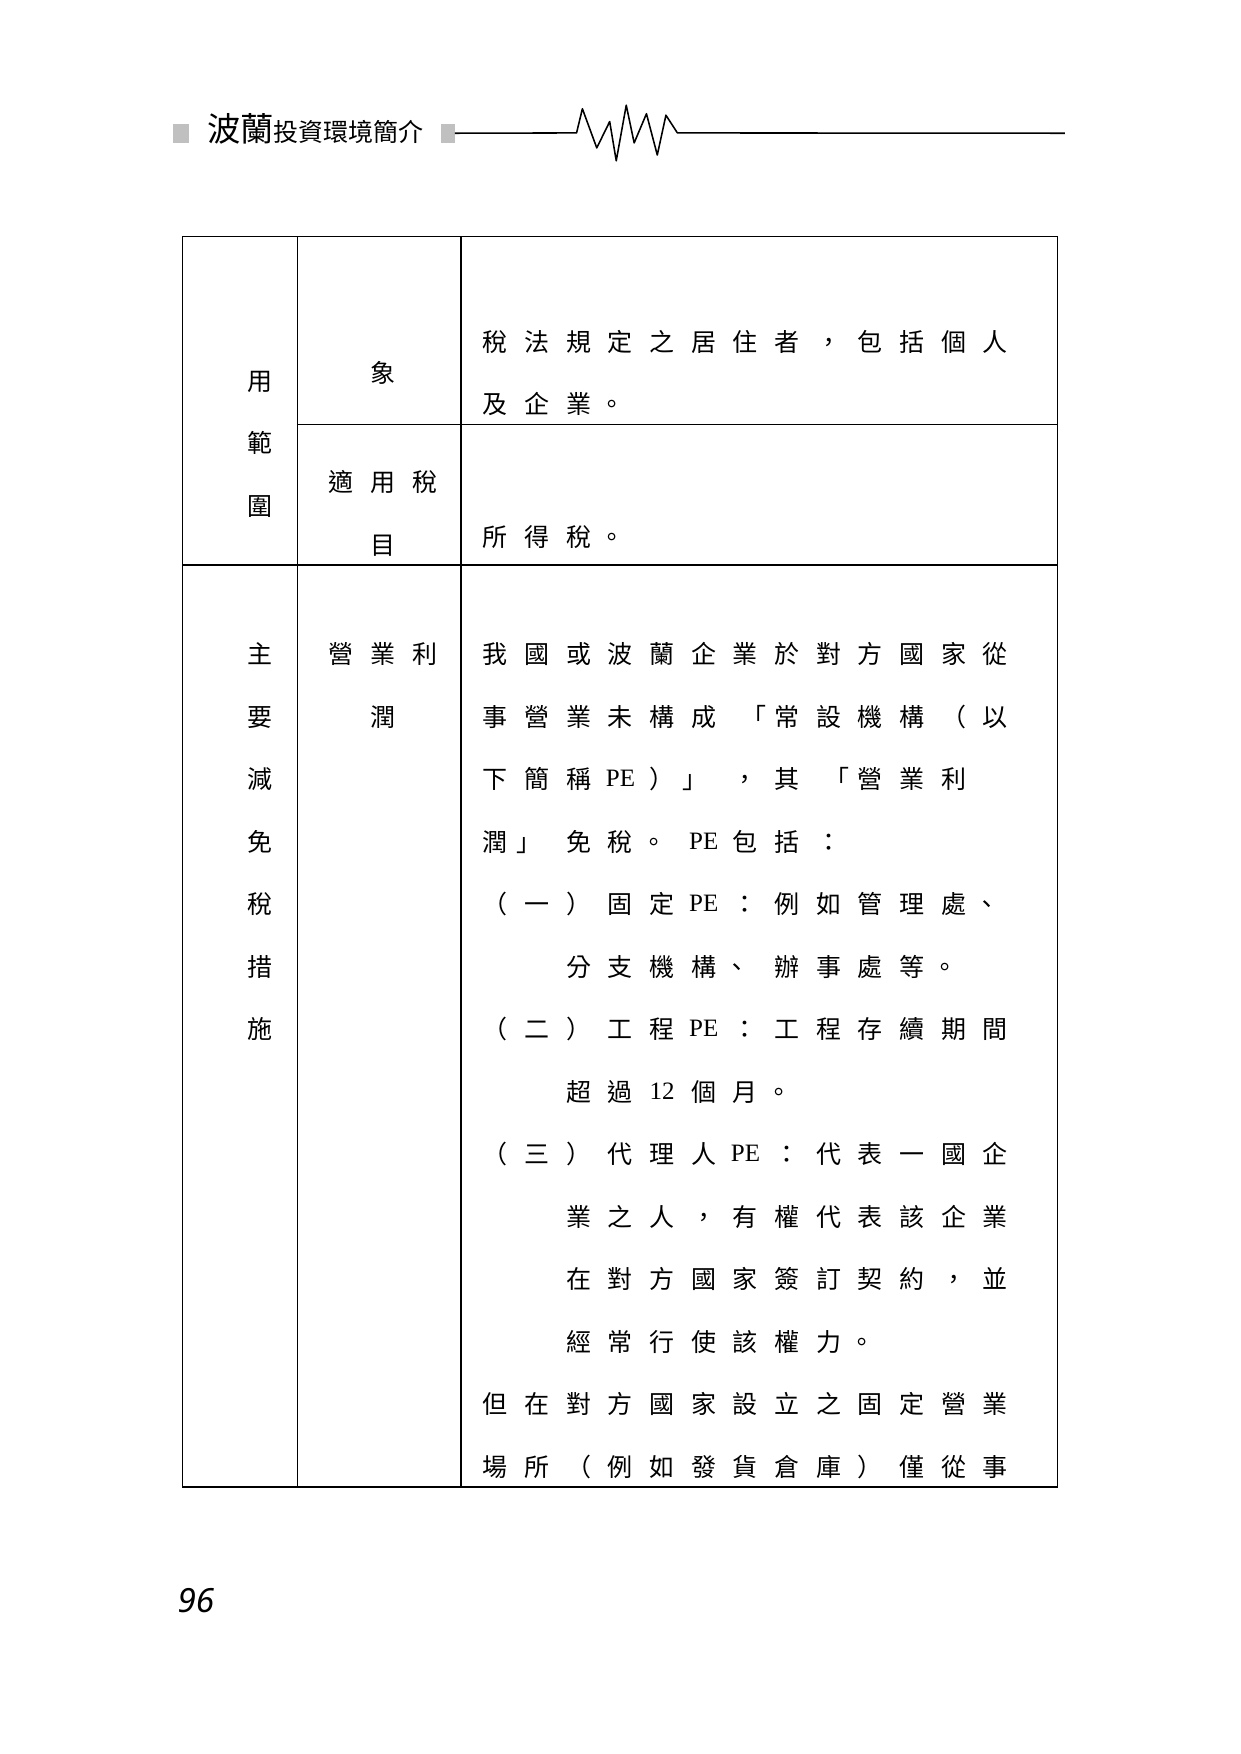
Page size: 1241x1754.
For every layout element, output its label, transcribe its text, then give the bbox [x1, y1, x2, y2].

table_cell 我國或波蘭企業於對方國家從事營業未構成「常設機構（以下簡稱PE）」，其「營業利潤」免稅。PE包括： （一）固定PE：例如管理處、分支機構、辦事處等。 （二）工程PE：工程存續期間超過12個月。 （三）代理人PE：代表一國企業之人，有權代表該企業在對方國家簽訂契約，並經常行使該權力。 但在對方國家設立之固定營業場所（例如發貨倉庫）僅從事 [462, 566, 1057, 1486]
table_cell 營業利潤 [298, 566, 460, 1486]
table_header 稅法規定之居住者，包括個人及企業。 [462, 237, 1057, 424]
table_header 象 [298, 237, 460, 424]
table_cell 主要減免稅措施 [183, 566, 297, 1486]
table_cell 適用稅目 [298, 425, 460, 564]
table_cell 所得稅。 [462, 425, 1057, 564]
table_header 用範圍 [183, 237, 297, 564]
